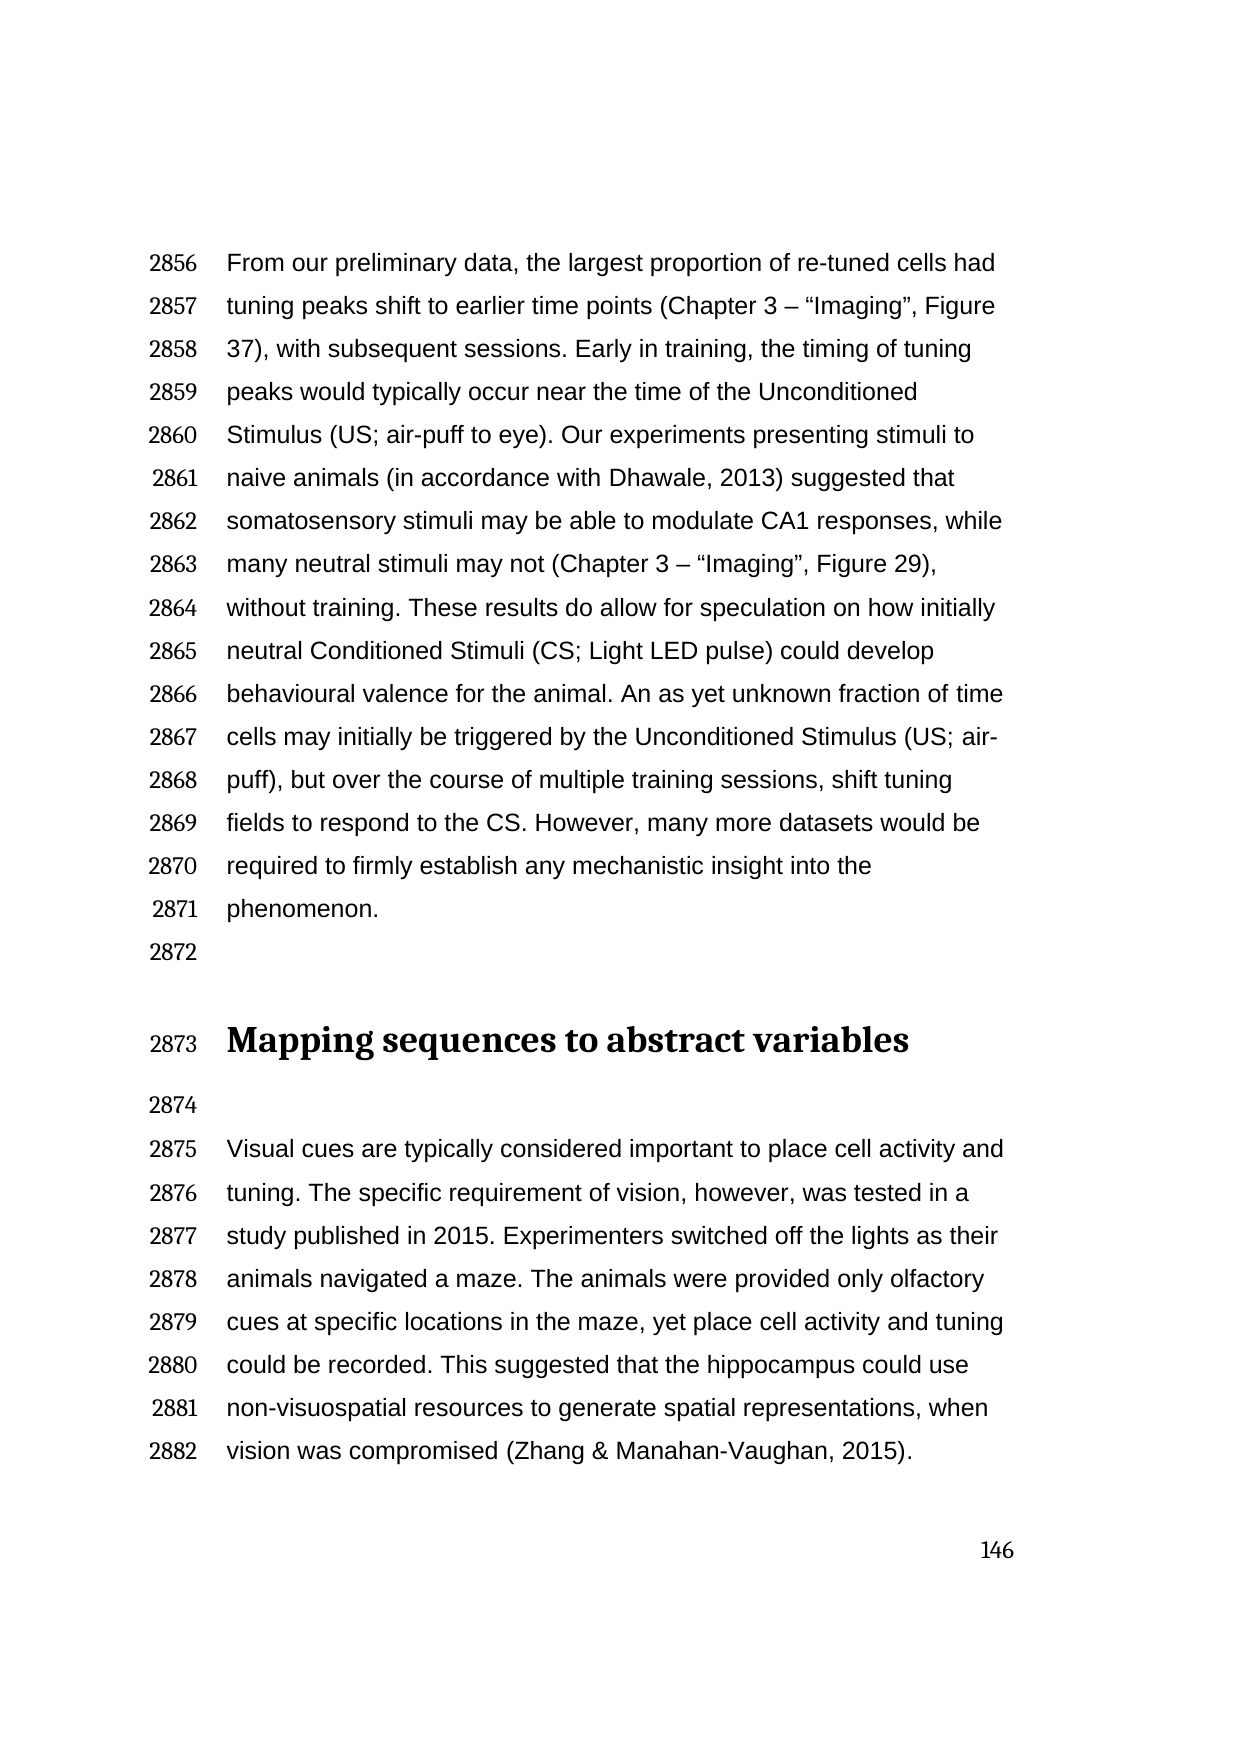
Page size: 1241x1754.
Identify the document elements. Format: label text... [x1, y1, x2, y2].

subtitle Mapping sequences to abstract variables [226, 1018, 1014, 1061]
text Visual cues are typically considered important to place cell activity and tuning. The specific requirement of vision, however, was tested in a study published in 2015. Experimenters switched off the lights as their animals navigated a maze. The animals were provided only olfactory cues at specific locations in the maze, yet place cell activity and tuning could be recorded. This suggested that the hippocampus could use non-visuospatial resources to generate spatial representations, when vision was compromised (Zhang & Manahan-Vaughan, 2015)⁠. [226, 1134, 1014, 1465]
text From our preliminary data, the largest proportion of re-tuned cells had tuning peaks shift to earlier time points (Chapter 3 – “Imaging”, Figure 37), with subsequent sessions. Early in training, the timing of tuning peaks would typically occur near the time of the Unconditioned Stimulus (US; air-puff to eye). Our experiments presenting stimuli to naive animals (in accordance with Dhawale, 2013)⁠ suggested that somatosensory stimuli may be able to modulate CA1 responses, while many neutral stimuli may not (Chapter 3 – “Imaging”, Figure 29), without training. These results do allow for speculation on how initially neutral Conditioned Stimuli (CS; Light LED pulse) could develop behavioural valence for the animal. An as yet unknown fraction of time cells may initially be triggered by the Unconditioned Stimulus (US; air-puff), but over the course of multiple training sessions, shift tuning fields to respond to the CS. However, many more datasets would be required to firmly establish any mechanistic insight into the phenomenon. [226, 248, 1014, 923]
